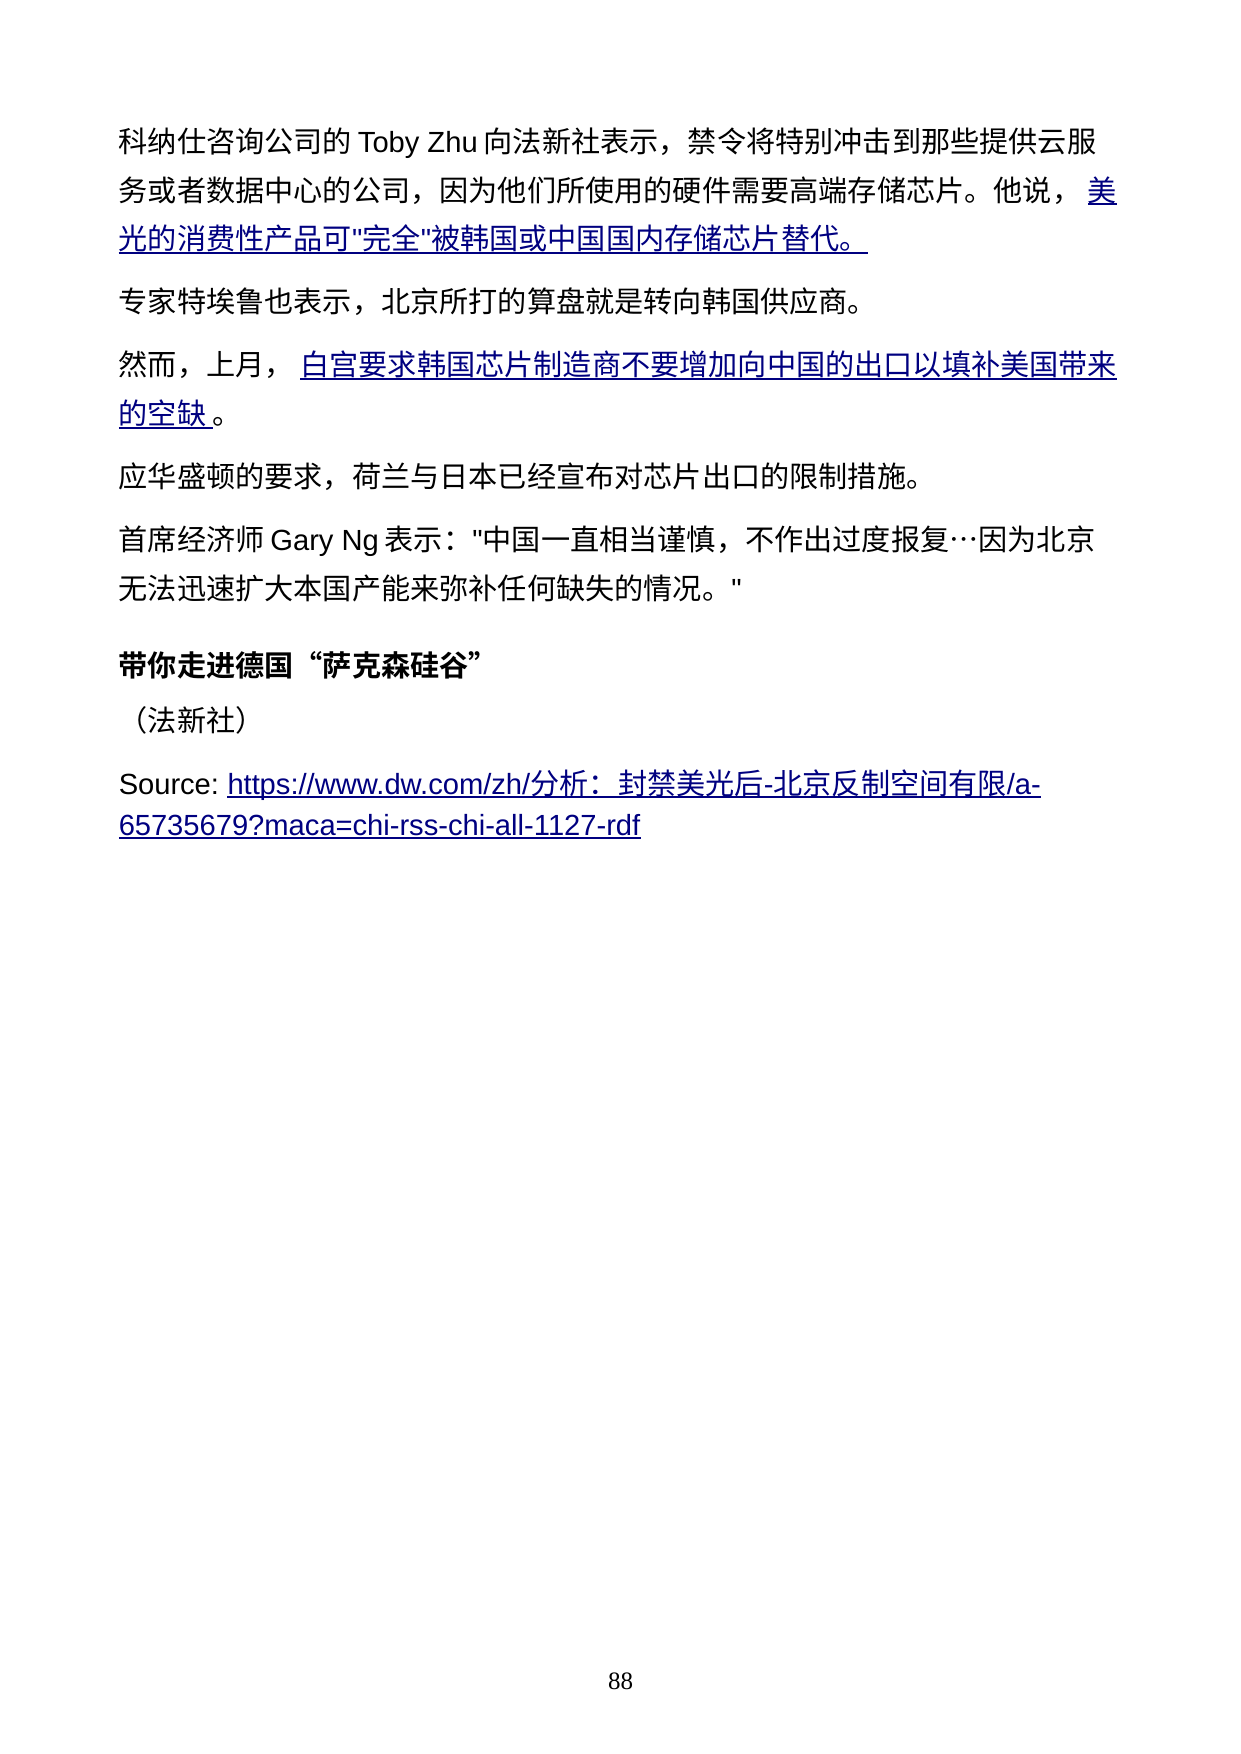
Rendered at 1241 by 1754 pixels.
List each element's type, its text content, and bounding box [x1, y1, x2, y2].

text 应华盛顿的要求，荷兰与日本已经宣布对芯片出口的限制措施。 [118, 453, 1122, 496]
text 专家特埃鲁也表示，北京所打的算盘就是转向韩国供应商。 [118, 279, 1122, 321]
subtitle 带你走进德国“萨克森硅谷” [118, 643, 1122, 685]
text 科纳仕咨询公司的Toby Zhu向法新社表示，禁令将特别冲击到那些提供云服务或者数据中心的公司，因为他们所使用的硬件需要高端存储芯片。他说， 美光的消费性产品可"完全"被韩国或中国国内存储芯片替代。 [118, 118, 1122, 258]
text （法新社） [118, 698, 1122, 740]
text Source: https://www.dw.com/zh/分析：封禁美光后-北京反制空间有限/a-65735679?maca=chi-rss-chi-all-1127-rdf [118, 761, 1122, 842]
text 首席经济师Gary Ng表示："中国一直相当谨慎，不作出过度报复…因为北京无法迅速扩大本国产能来弥补任何缺失的情况。" [118, 517, 1122, 607]
text 然而，上月， 白宫要求韩国芯片制造商不要增加向中国的出口以填补美国带来的空缺 。 [118, 342, 1122, 433]
